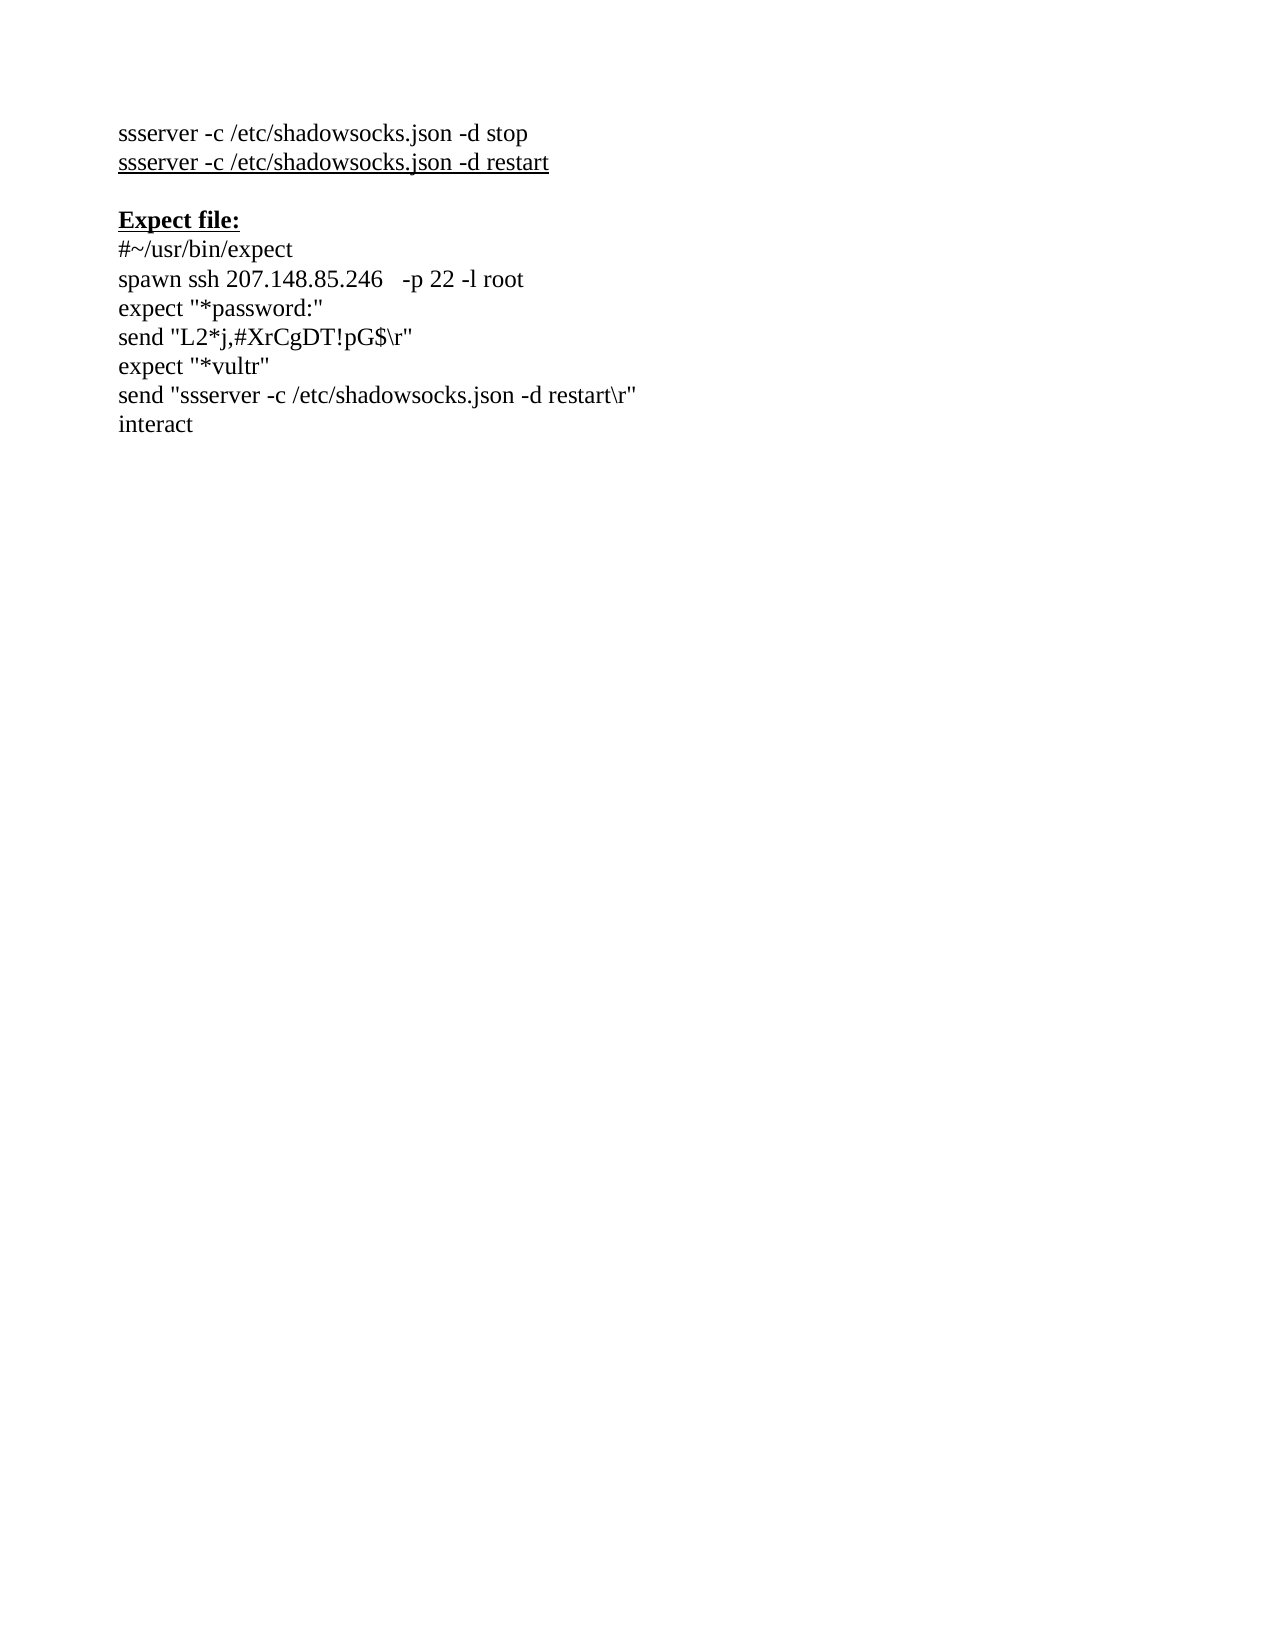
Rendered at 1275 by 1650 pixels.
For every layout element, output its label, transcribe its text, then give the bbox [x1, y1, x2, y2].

text interact [118, 409, 1157, 438]
text #~/usr/bin/expect [118, 234, 1157, 263]
text Expect file: [118, 205, 1157, 234]
text send "ssserver -c /etc/shadowsocks.json -d restart\r" [118, 380, 1157, 409]
text ssserver -c /etc/shadowsocks.json -d stop [118, 118, 1157, 147]
text expect "*vultr" [118, 351, 1157, 380]
text spawn ssh 207.148.85.246 -p 22 -l root [118, 263, 1157, 292]
text send "L2*j,#XrCgDT!pG$\r" [118, 322, 1157, 351]
text expect "*password:" [118, 292, 1157, 322]
text ssserver -c /etc/shadowsocks.json -d restart [118, 147, 1157, 176]
